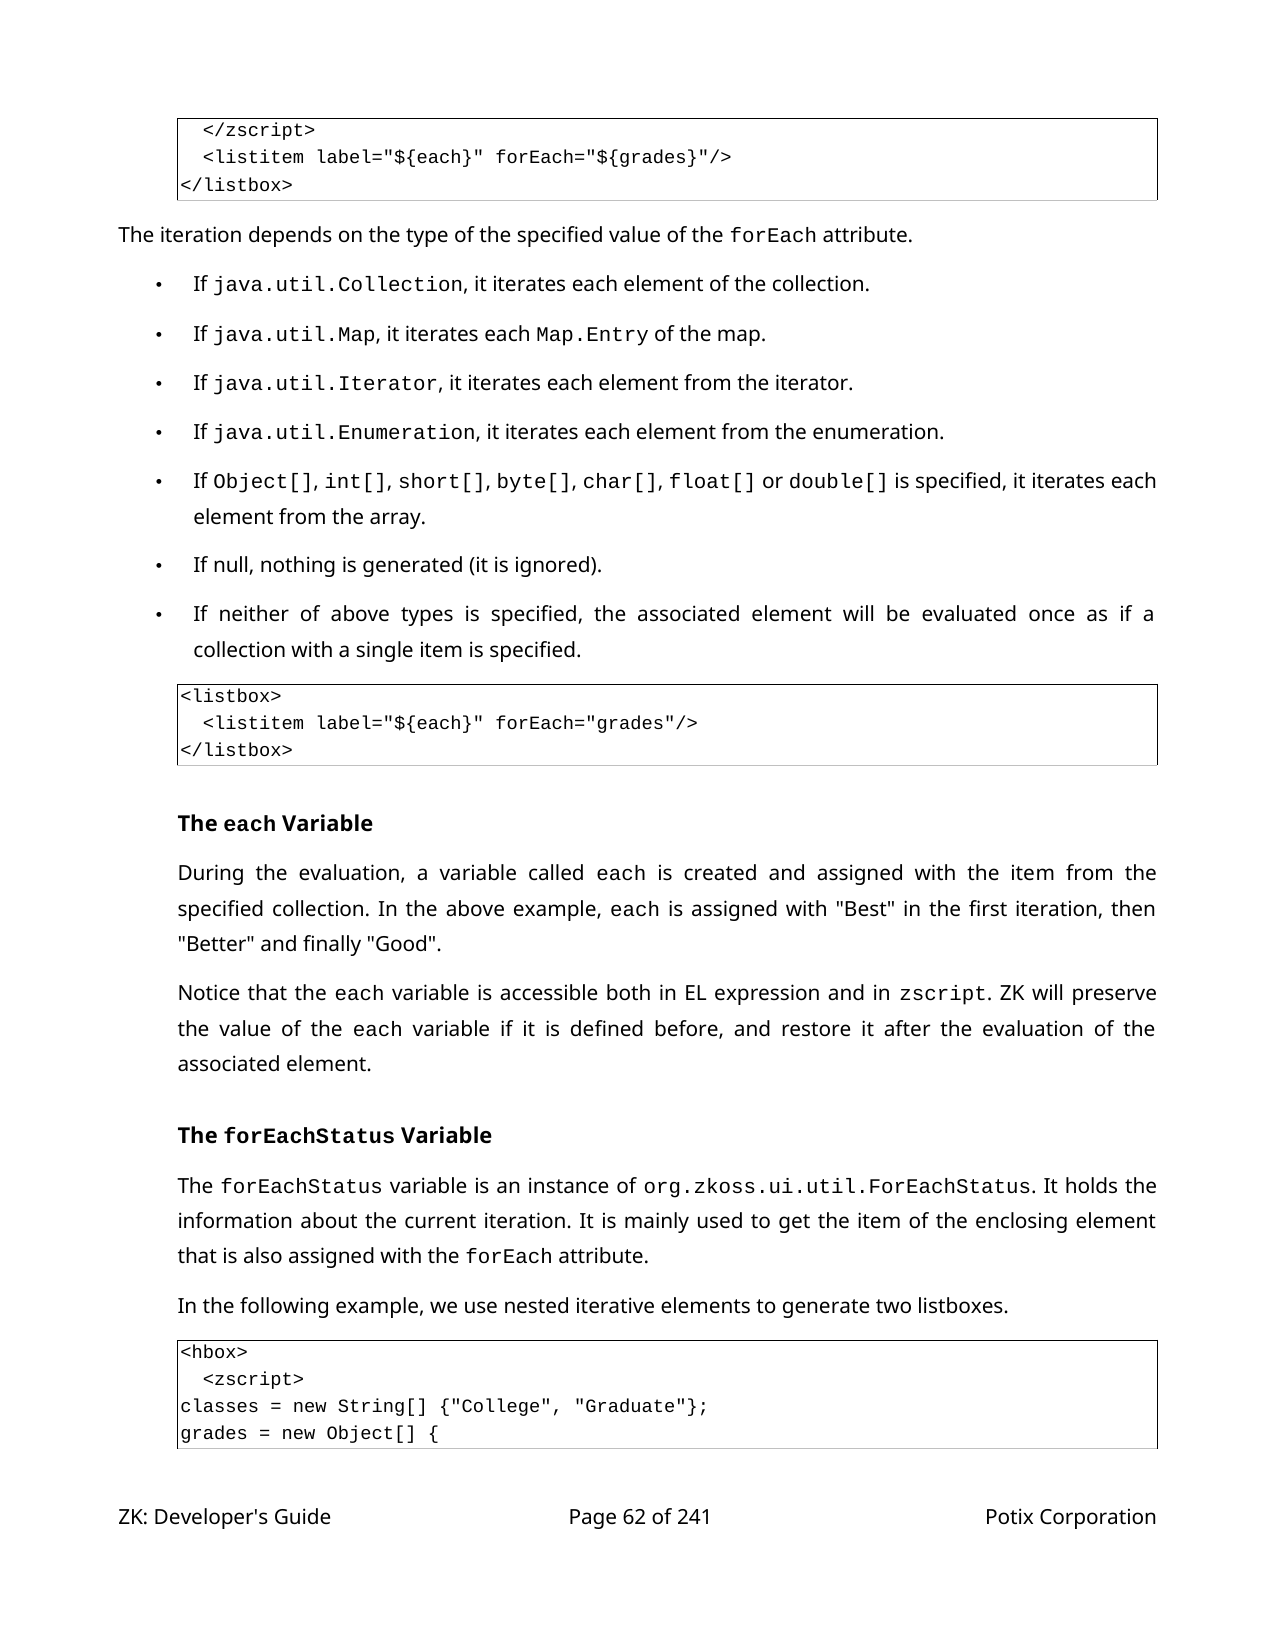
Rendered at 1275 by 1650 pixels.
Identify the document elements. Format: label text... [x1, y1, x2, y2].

text The iteration depends on the type of the specified value of the forEach attribute. [118, 220, 1157, 249]
list If java.util.Collection, it iterates each element of the collection. [156, 269, 1157, 298]
text In the following example, we use nested iterative elements to generate two listboxes. [177, 1291, 1157, 1319]
text <listitem label="${each}" forEach="${grades}"/> [178, 145, 1157, 169]
subtitle The forEachStatus Variable [177, 1120, 1157, 1150]
text Notice that the each variable is accessible both in EL expression and in zscript. ZK will preserve the value of the each variable if it is defined before, and restore it after the evaluation of the associated element. [177, 978, 1157, 1078]
text The forEachStatus variable is an instance of org.zkoss.ui.util.ForEachStatus. It holds the information about the current iteration. It is mainly used to get the item of the enclosing element that is also assigned with the forEach attribute. [177, 1171, 1157, 1270]
list If Object[], int[], short[], byte[], char[], float[] or double[] is specified, it iterates each element from the array. [156, 466, 1157, 530]
text </listbox> [178, 738, 1157, 765]
text <listitem label="${each}" forEach="grades"/> [178, 711, 1157, 735]
list If java.util.Iterator, it iterates each element from the iterator. [156, 368, 1157, 396]
text <listbox> [178, 685, 1157, 708]
subtitle The each Variable [177, 808, 1157, 838]
text <hbox> [178, 1341, 1157, 1364]
text grades = new Object[] { [178, 1421, 1157, 1448]
list If neither of above types is specified, the associated element will be evaluated once as if a collection with a single item is specified. [156, 599, 1157, 663]
list If java.util.Map, it iterates each Map.Entry of the map. [156, 319, 1157, 347]
text classes = new String[] {"College", "Graduate"}; [178, 1394, 1157, 1418]
text </listbox> [178, 172, 1157, 200]
list If java.util.Enumeration, it iterates each element from the enumeration. [156, 417, 1157, 446]
text During the evaluation, a variable called each is created and assigned with the item from the specified collection. In the above example, each is assigned with "Best" in the first iteration, then "Better" and finally "Good". [177, 858, 1157, 958]
text </zscript> [178, 119, 1157, 142]
text <zscript> [178, 1367, 1157, 1391]
list If null, nothing is generated (it is ignored). [156, 551, 1157, 579]
